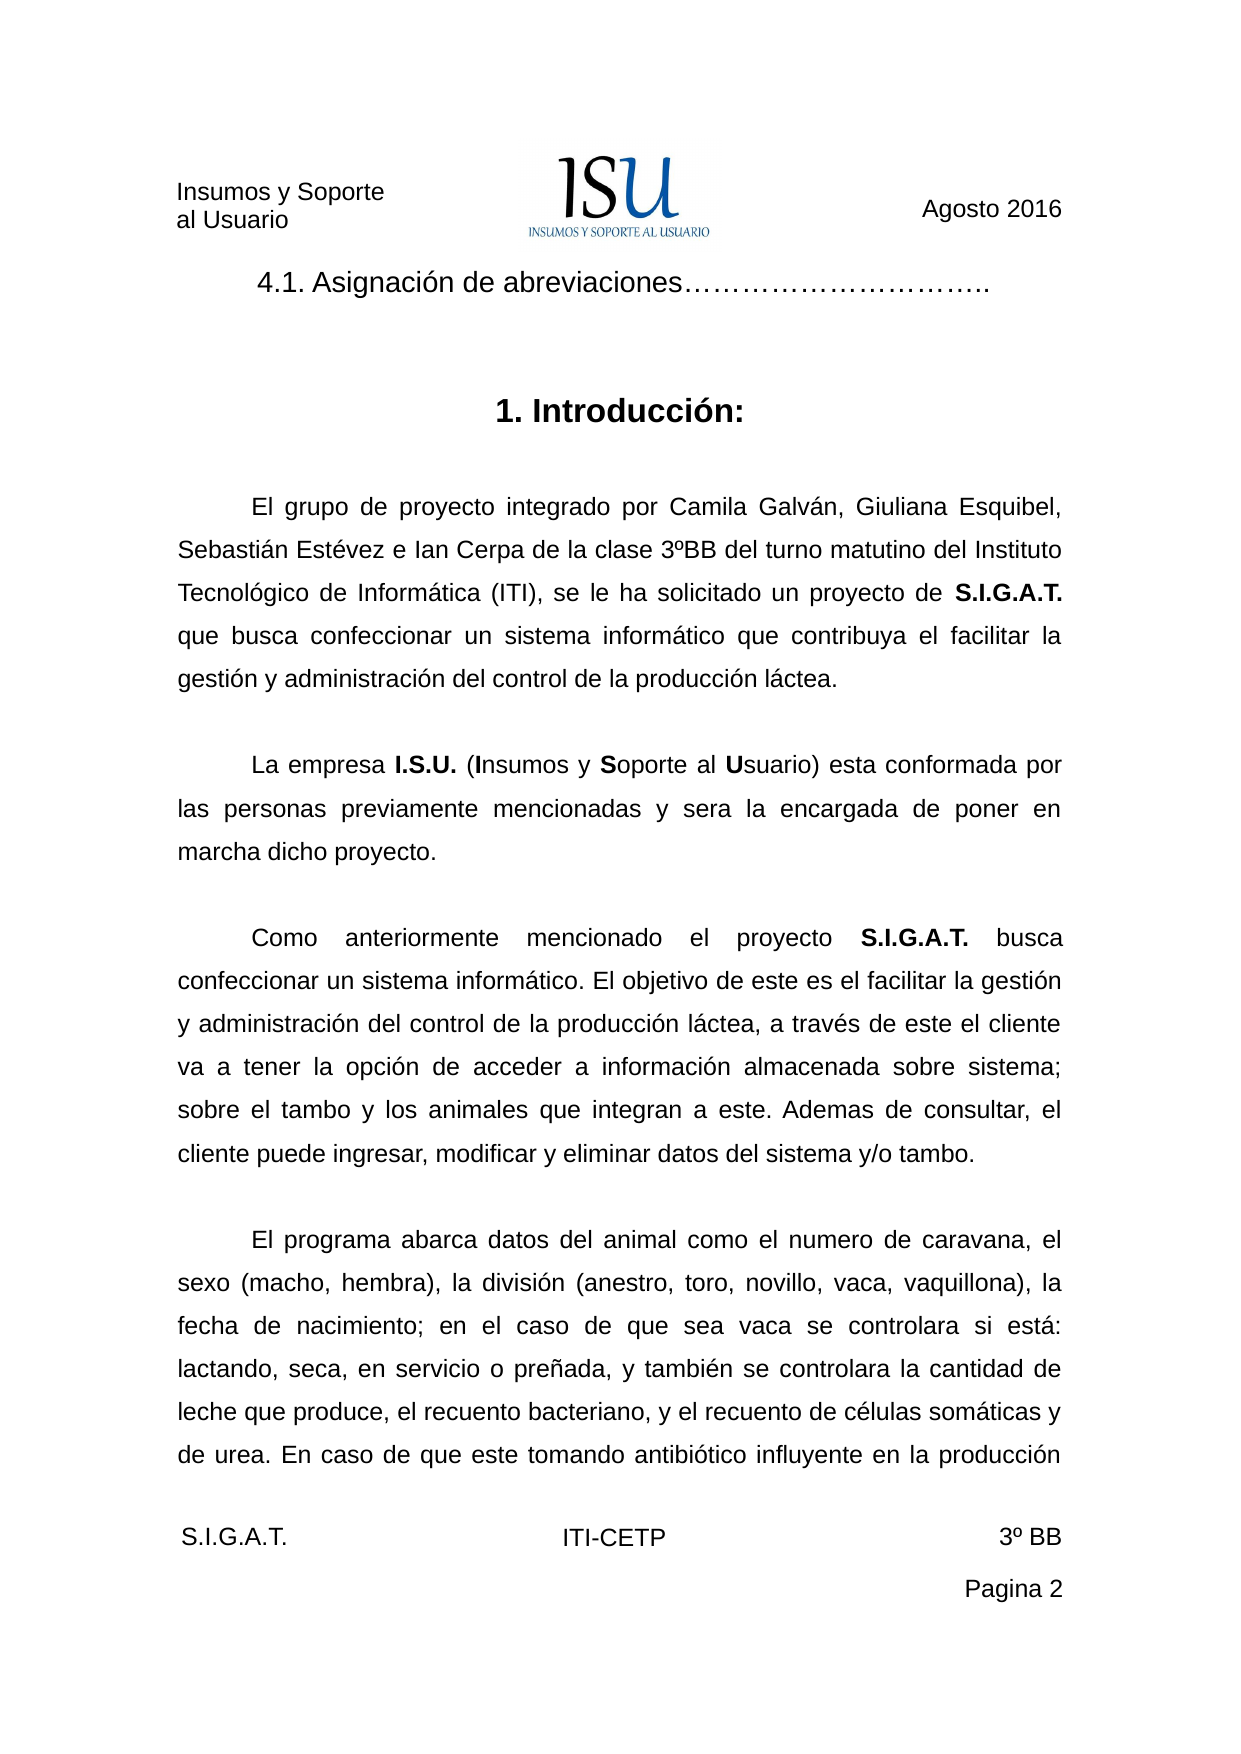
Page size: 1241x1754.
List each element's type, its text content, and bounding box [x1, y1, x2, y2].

picture [517, 138, 723, 252]
table_cell 4.1. Asignación de abreviaciones………………………….. [177, 260, 1002, 305]
text Como anteriormente mencionado el proyecto S.I.G.A.T. busca confeccionar un sistema informático. El objetivo de este es el facilitar la gestión y administración del control de la producción láctea, a través de este el cliente va a tener la opción de acceder a información almacenada sobre sistema; sobre el tambo y los animales que integran a este. Ademas de consultar, el cliente puede ingresar, modificar y eliminar datos del sistema y/o tambo. [177, 923, 1063, 1167]
text 1. Introducción: [177, 391, 1063, 429]
text El programa abarca datos del animal como el numero de caravana, el sexo (macho, hembra), la división (anestro, toro, novillo, vaca, vaquillona), la fecha de nacimiento; en el caso de que sea vaca se controlara si está: lactando, seca, en servicio o preñada, y también se controlara la cantidad de leche que produce, el recuento bacteriano, y el recuento de células somáticas y de urea. En caso de que este tomando antibiótico influyente en la producción [177, 1225, 1063, 1469]
table_cell [1002, 260, 1068, 305]
text El grupo de proyecto integrado por Camila Galván, Giuliana Esquibel, Sebastián Estévez e Ian Cerpa de la clase 3ºBB del turno matutino del Instituto Tecnológico de Informática (ITI), se le ha solicitado un proyecto de S.I.G.A.T. que busca confeccionar un sistema informático que contribuya el facilitar la gestión y administración del control de la producción láctea. [177, 492, 1063, 693]
text La empresa I.S.U. (Insumos y Soporte al Usuario) esta conformada por las personas previamente mencionadas y sera la encargada de poner en marcha dicho proyecto. [177, 751, 1063, 866]
